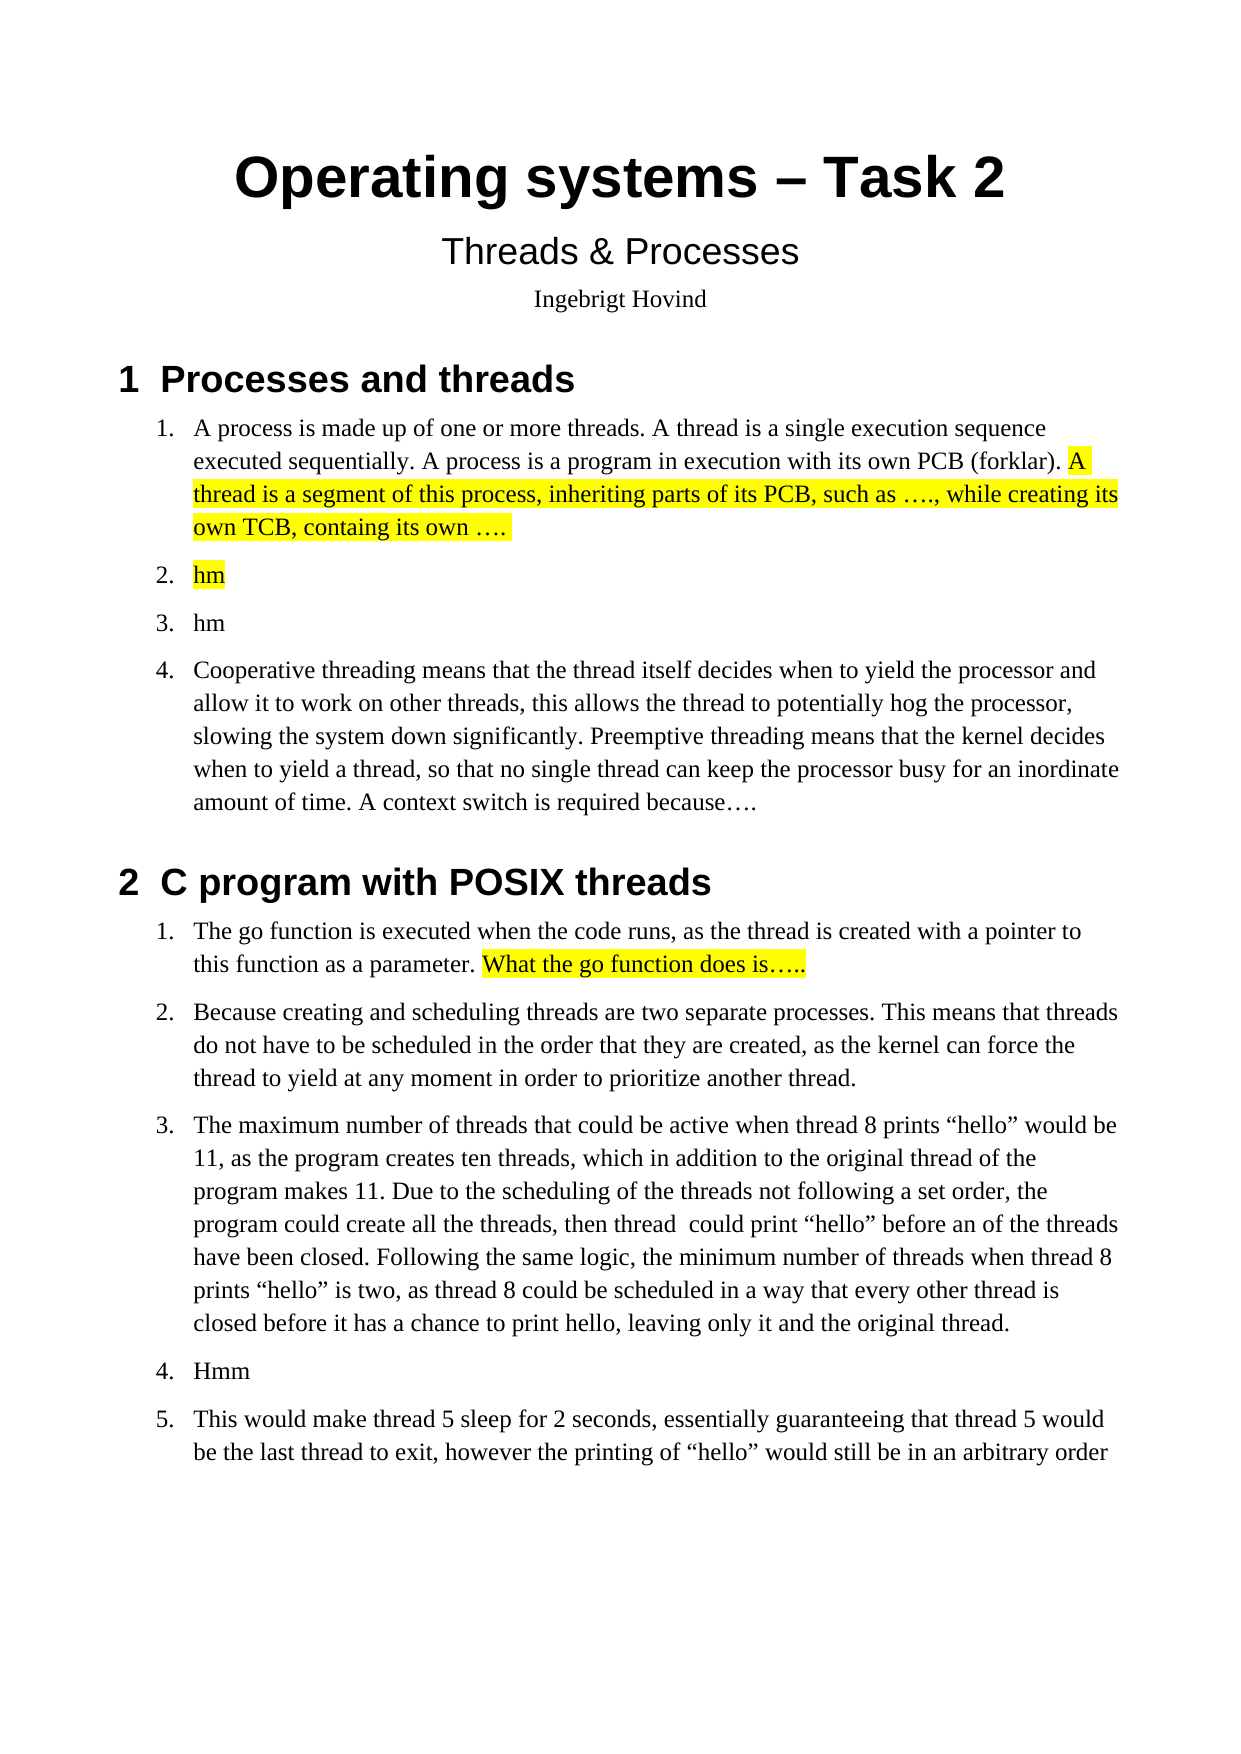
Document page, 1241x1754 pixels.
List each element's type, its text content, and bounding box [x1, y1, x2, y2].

subtitle Threads & Processes [118, 229, 1122, 272]
list hm [156, 560, 1122, 589]
list The go function is executed when the code runs, as the thread is created with a pointer to this function as a parameter. What the go function does is….. [156, 916, 1122, 978]
list This would make thread 5 sleep for 2 seconds, essentially guaranteeing that thread 5 would be the last thread to exit, however the printing of “hello” would still be in an arbitrary order [156, 1404, 1122, 1465]
list Because creating and scheduling threads are two separate processes. This means that threads do not have to be scheduled in the order that they are created, as the kernel can force the thread to yield at any moment in order to prioritize another thread. [156, 997, 1122, 1091]
text Ingebrigt Hovind [118, 284, 1122, 313]
list The maximum number of threads that could be active when thread 8 prints “hello” would be 11, as the program creates ten threads, which in addition to the original thread of the program makes 11. Due to the scheduling of the threads not following a set order, the program could create all the threads, then thread could print “hello” before an of the threads have been closed. Following the same logic, the minimum number of threads when thread 8 prints “hello” is two, as thread 8 could be scheduled in a way that every other thread is closed before it has a chance to print hello, leaving only it and the original thread. [156, 1110, 1122, 1337]
title Operating systems – Task 2 [118, 143, 1122, 210]
list A process is made up of one or more threads. A thread is a single execution sequence executed sequentially. A process is a program in execution with its own PCB (forklar). A thread is a segment of this process, inheriting parts of its PCB, such as …., while creating its own TCB, containg its own …. [156, 413, 1122, 541]
subtitle 2 C program with POSIX threads [118, 860, 1122, 903]
list hm [156, 608, 1122, 636]
list Hmm [156, 1356, 1122, 1385]
list Cooperative threading means that the thread itself decides when to yield the processor and allow it to work on other threads, this allows the thread to potentially hog the processor, slowing the system down significantly. Preemptive threading means that the kernel decides when to yield a thread, so that no single thread can keep the processor busy for an inordinate amount of time. A context switch is required because…. [156, 655, 1122, 816]
subtitle 1 Processes and threads [118, 357, 1122, 401]
